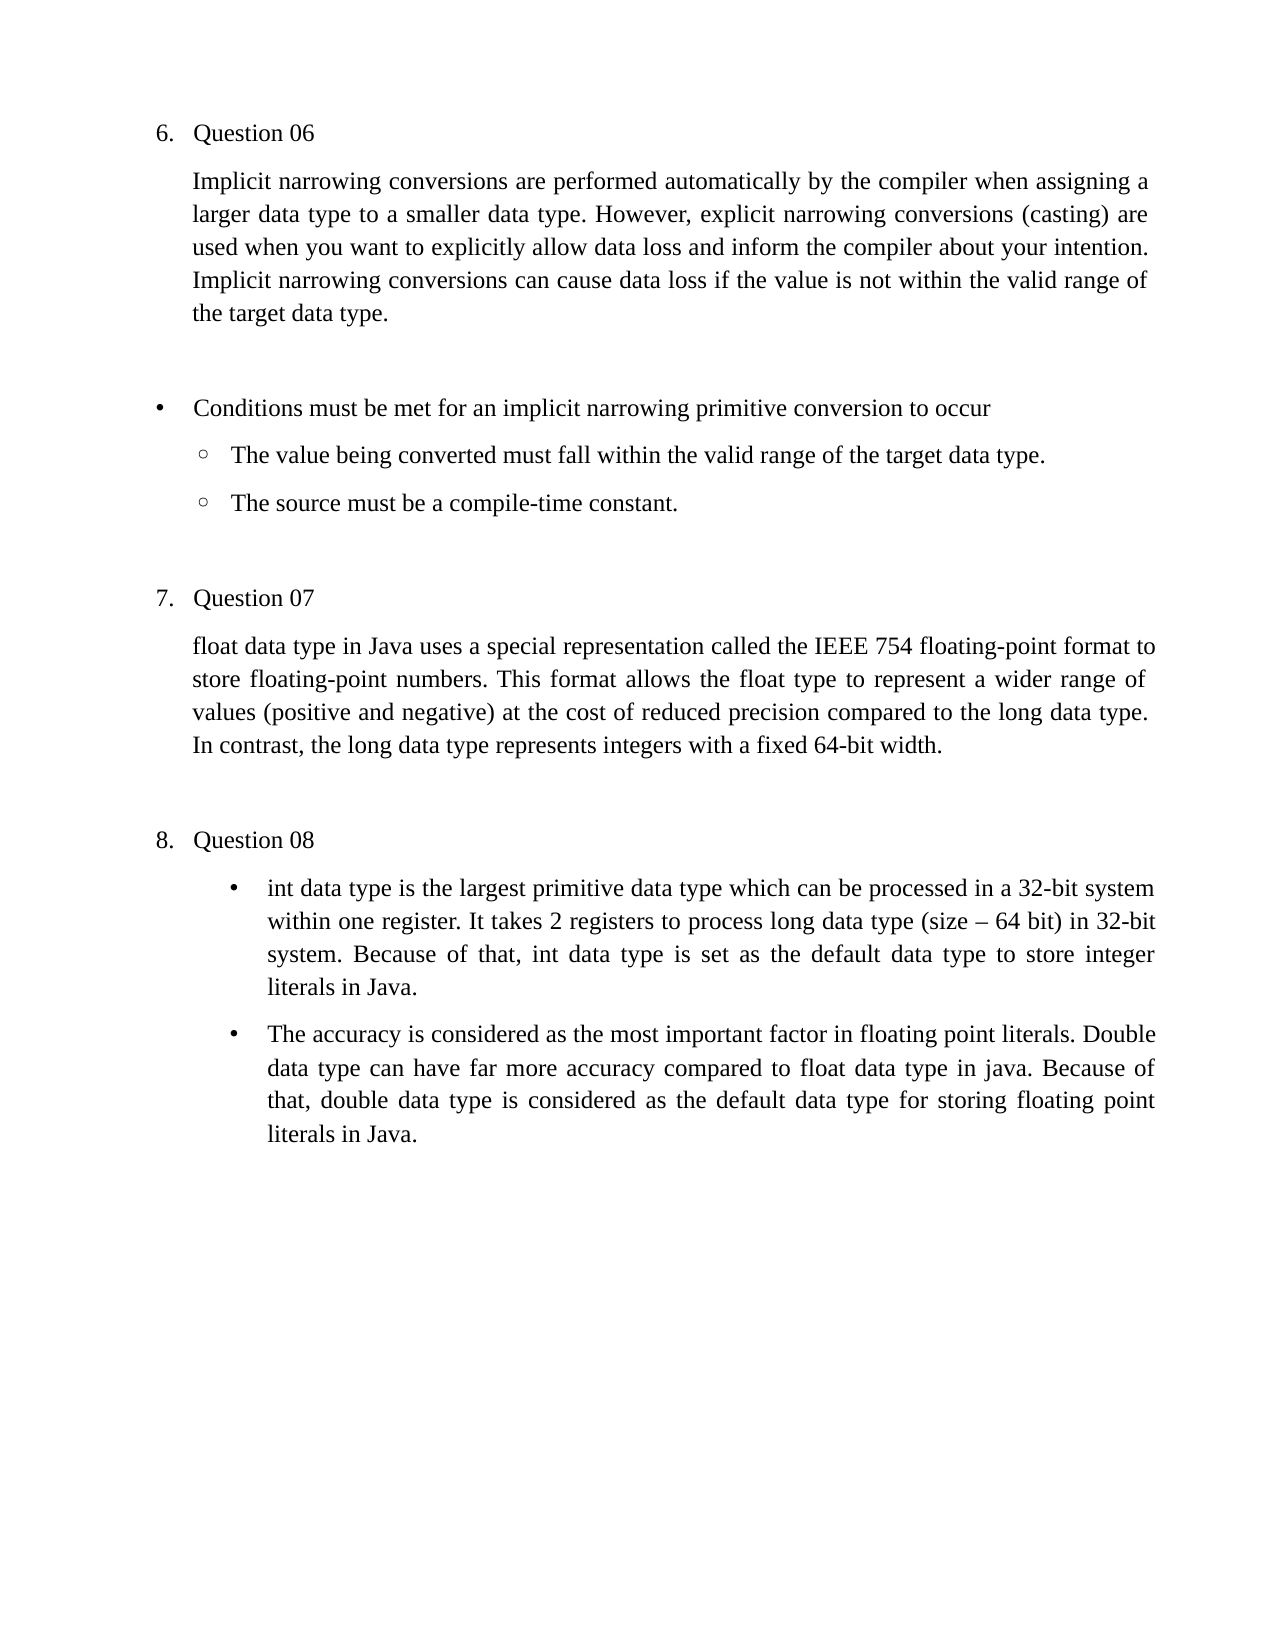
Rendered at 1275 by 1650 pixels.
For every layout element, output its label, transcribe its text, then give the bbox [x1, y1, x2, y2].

list The source must be a compile-time constant. [193, 488, 1157, 517]
list Conditions must be met for an implicit narrowing primitive conversion to occur [156, 393, 1157, 422]
list Question 08 [156, 825, 1157, 854]
list The accuracy is considered as the most important factor in floating point literals. Double data type can have far more accuracy compared to float data type in java. Because of that, double data type is considered as the default data type for storing floating point literals in Java. [229, 1019, 1157, 1147]
text Implicit narrowing conversions are performed automatically by the compiler when assigning a larger data type to a smaller data type. However, explicit narrowing conversions (casting) are used when you want to explicitly allow data loss and inform the compiler about your intention. Implicit narrowing conversions can cause data loss if the value is not within the valid range of the target data type. [118, 166, 1157, 327]
list Question 06 [156, 118, 1157, 147]
list int data type is the largest primitive data type which can be processed in a 32-bit system within one register. It takes 2 registers to process long data type (size – 64 bit) in 32-bit system. Because of that, int data type is set as the default data type to store integer literals in Java. [229, 873, 1157, 1001]
text float data type in Java uses a special representation called the IEEE 754 floating-point format to store floating-point numbers. This format allows the float type to represent a wider range of values (positive and negative) at the cost of reduced precision compared to the long data type. In contrast, the long data type represents integers with a fixed 64-bit width. [118, 631, 1157, 759]
list The value being converted must fall within the valid range of the target data type. [193, 441, 1157, 469]
list Question 07 [156, 583, 1157, 612]
